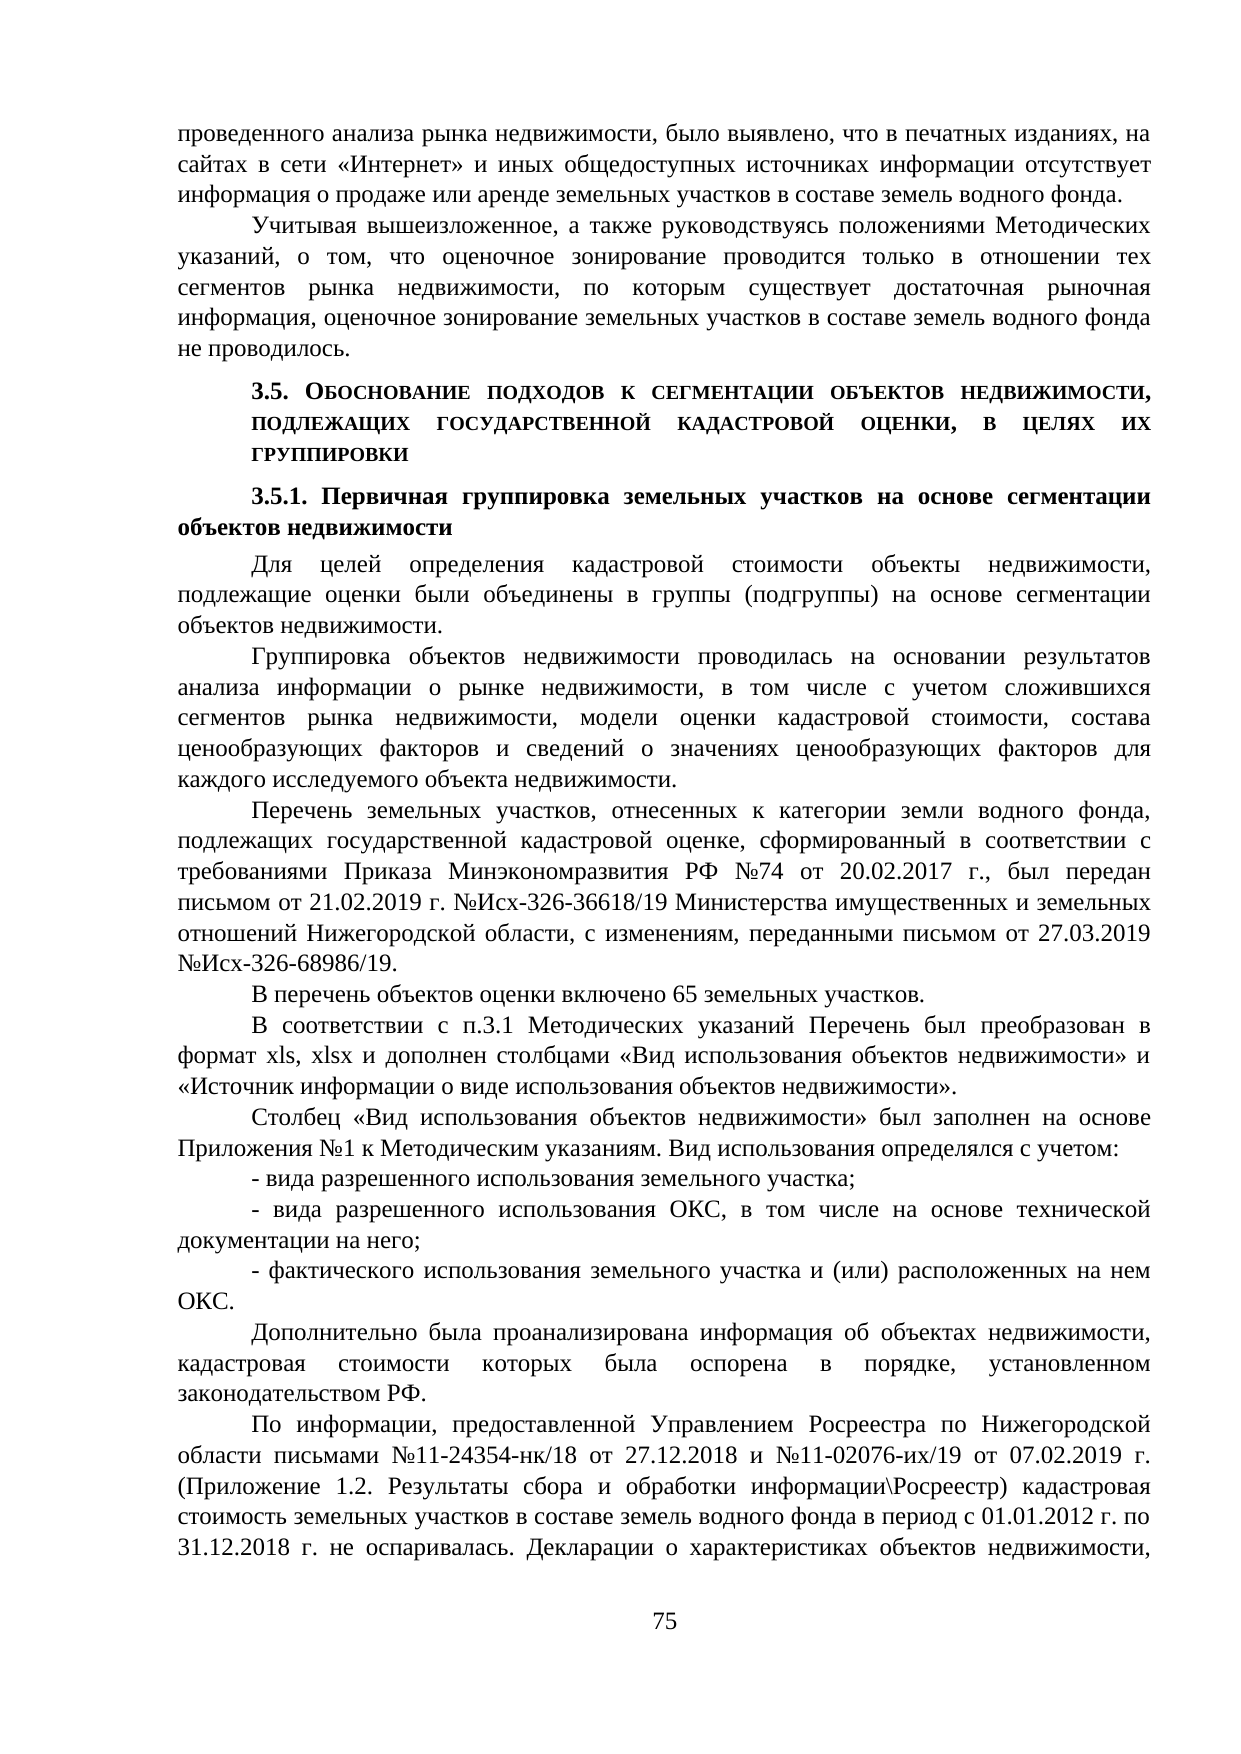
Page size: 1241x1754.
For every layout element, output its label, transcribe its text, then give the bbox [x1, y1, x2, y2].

text Дополнительно была проанализирована информация об объектах недвижимости, кадастровая стоимости которых была оспорена в порядке, установленном законодательством РФ. [177, 1317, 1152, 1407]
text По информации, предоставленной Управлением Росреестра по Нижегородской области письмами №11-24354-нк/18 от 27.12.2018 и №11-02076-их/19 от 07.02.2019 г. (Приложение 1.2. Результаты сбора и обработки информации\Росреестр) кадастровая стоимость земельных участков в составе земель водного фонда в период с 01.01.2012 г. по 31.12.2018 г. не оспаривалась. Декларации о характеристиках объектов недвижимости, [177, 1409, 1152, 1561]
text В соответствии с п.3.1 Методических указаний Перечень был преобразован в формат xls, xlsx и дополнен столбцами «Вид использования объектов недвижимости» и «Источник информации о виде использования объектов недвижимости». [177, 1010, 1152, 1100]
text 3.5. Обоснование подходов к сегментации объектов недвижимости, подлежащих государственной кадастровой оценки, в целях их группировки [251, 376, 1152, 467]
text Для целей определения кадастровой стоимости объекты недвижимости, подлежащие оценки были объединены в группы (подгруппы) на основе сегментации объектов недвижимости. [177, 549, 1152, 639]
text Перечень земельных участков, отнесенных к категории земли водного фонда, подлежащих государственной кадастровой оценке, сформированный в соответствии с требованиями Приказа Минэкономразвития РФ №74 от 20.02.2017 г., был передан письмом от 21.02.2019 г. №Исх-326-36618/19 Министерства имущественных и земельных отношений Нижегородской области, с изменениям, переданными письмом от 27.03.2019 №Исх-326-68986/19. [177, 795, 1152, 977]
text Группировка объектов недвижимости проводилась на основании результатов анализа информации о рынке недвижимости, в том числе с учетом сложившихся сегментов рынка недвижимости, модели оценки кадастровой стоимости, состава ценообразующих факторов и сведений о значениях ценообразующих факторов для каждого исследуемого объекта недвижимости. [177, 641, 1152, 793]
text - фактического использования земельного участка и (или) расположенных на нем ОКС. [177, 1256, 1152, 1315]
subtitle 3.5.1. Первичная группировка земельных участков на основе сегментации объектов недвижимости [177, 481, 1152, 541]
text Столбец «Вид использования объектов недвижимости» был заполнен на основе Приложения №1 к Методическим указаниям. Вид использования определялся с учетом: [177, 1102, 1152, 1161]
text - вида разрешенного использования земельного участка; [177, 1163, 1152, 1192]
text проведенного анализа рынка недвижимости, было выявлено, что в печатных изданиях, на сайтах в сети «Интернет» и иных общедоступных источниках информации отсутствует информация о продаже или аренде земельных участков в составе земель водного фонда. [177, 118, 1152, 208]
text Учитывая вышеизложенное, а также руководствуясь положениями Методических указаний, о том, что оценочное зонирование проводится только в отношении тех сегментов рынка недвижимости, по которым существует достаточная рыночная информация, оценочное зонирование земельных участков в составе земель водного фонда не проводилось. [177, 210, 1152, 362]
text В перечень объектов оценки включено 65 земельных участков. [177, 979, 1152, 1008]
text - вида разрешенного использования ОКС, в том числе на основе технической документации на него; [177, 1194, 1152, 1254]
